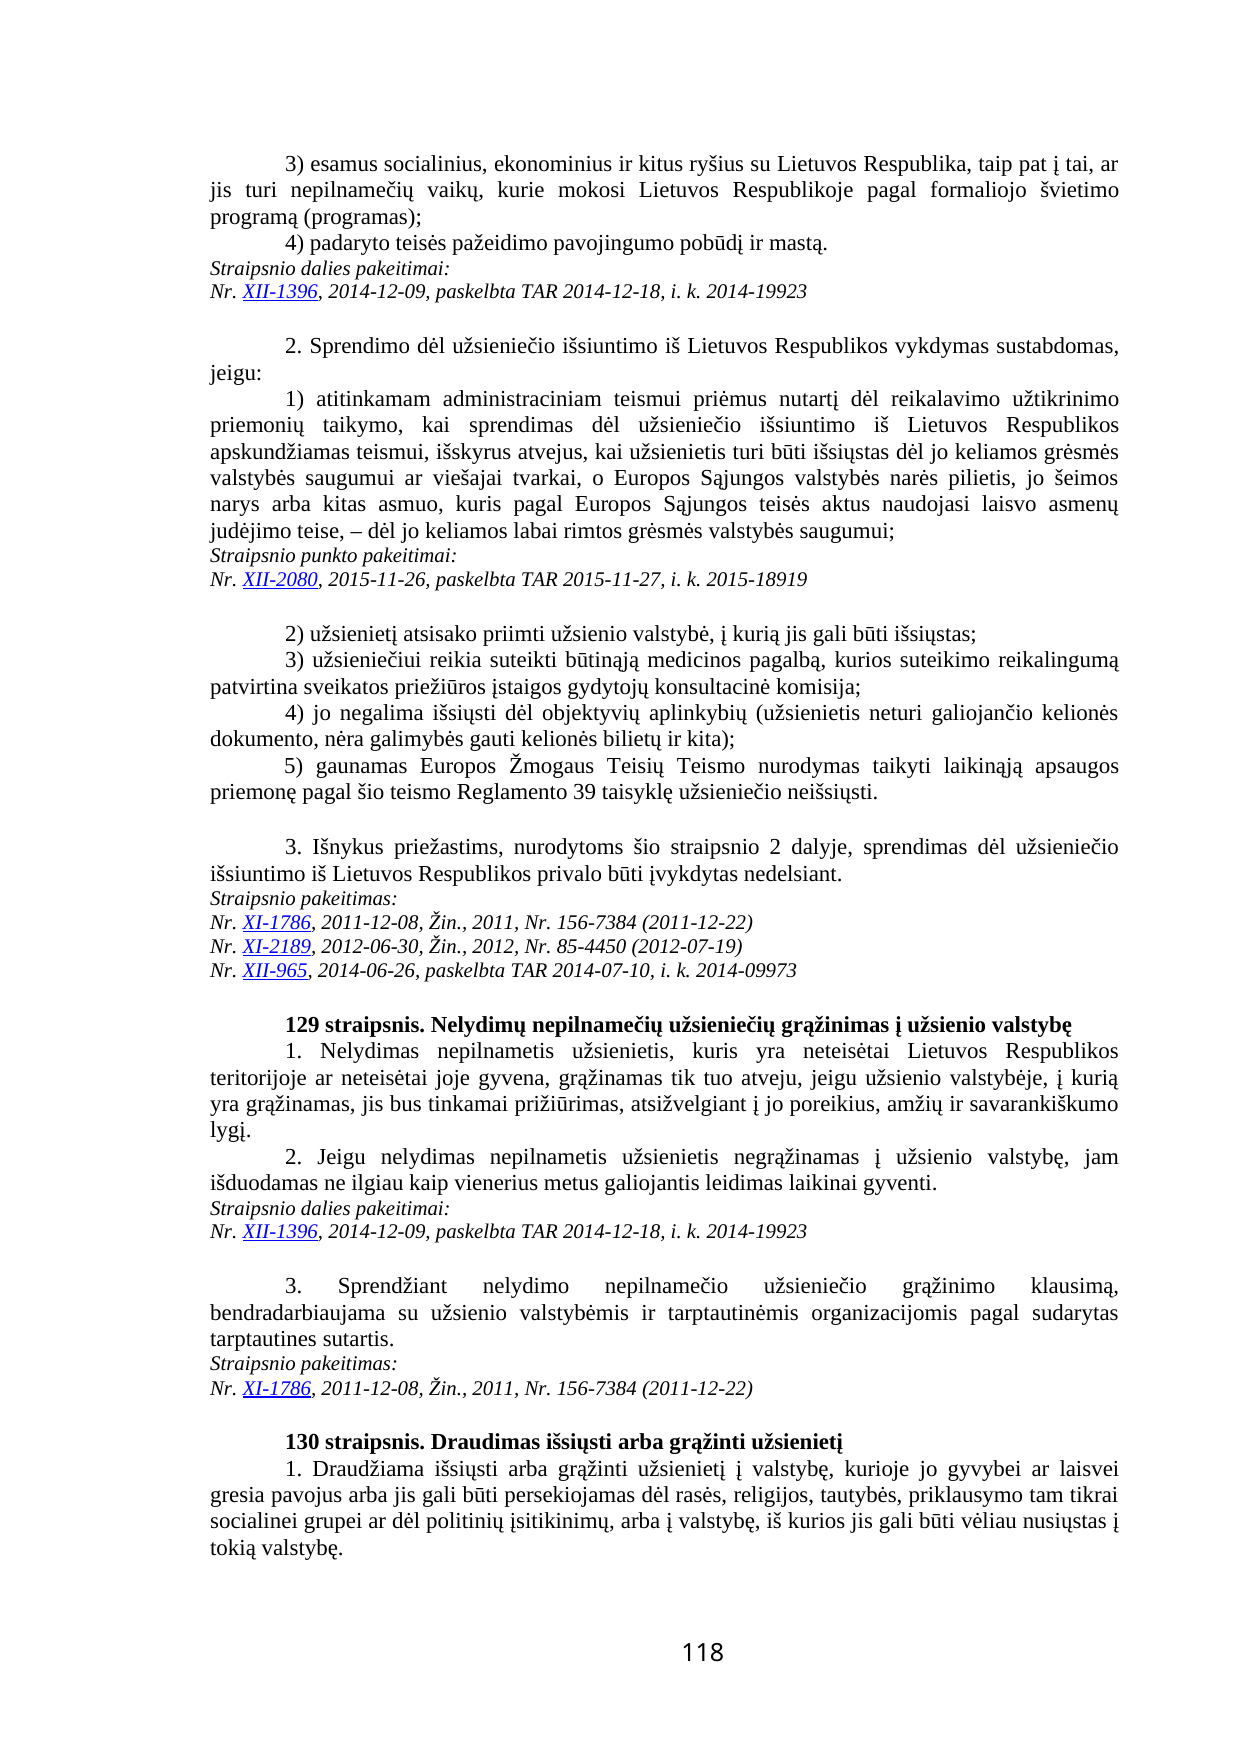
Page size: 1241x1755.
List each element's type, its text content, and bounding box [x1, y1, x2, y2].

text Straipsnio dalies pakeitimai: [210, 255, 1120, 279]
text 4) jo negalima išsiųsti dėl objektyvių aplinkybių (užsienietis neturi galiojančio kelionės dokumento, nėra galimybės gauti kelionės bilietų ir kita); [210, 699, 1120, 752]
text 129 straipsnis. Nelydimų nepilnamečių užsieniečių grąžinimas į užsienio valstybę [285, 1011, 1120, 1037]
text Straipsnio dalies pakeitimai: [210, 1195, 1120, 1219]
text 2. Jeigu nelydimas nepilnametis užsienietis negrąžinamas į užsienio valstybę, jam išduodamas ne ilgiau kaip vienerius metus galiojantis leidimas laikinai gyventi. [210, 1143, 1120, 1195]
text 4) padaryto teisės pažeidimo pavojingumo pobūdį ir mastą. [210, 229, 1120, 255]
text 1) atitinkamam administraciniam teismui priėmus nutartį dėl reikalavimo užtikrinimo priemonių taikymo, kai sprendimas dėl užsieniečio išsiuntimo iš Lietuvos Respublikos apskundžiamas teismui, išskyrus atvejus, kai užsienietis turi būti išsiųstas dėl jo keliamos grėsmės valstybės saugumui ar viešajai tvarkai, o Europos Sąjungos valstybės narės pilietis, jo šeimos narys arba kitas asmuo, kuris pagal Europos Sąjungos teisės aktus naudojasi laisvo asmenų judėjimo teise, – dėl jo keliamos labai rimtos grėsmės valstybės saugumui; [210, 385, 1120, 543]
text Nr. XI-2189, 2012-06-30, Žin., 2012, Nr. 85-4450 (2012-07-19) [210, 934, 1120, 958]
text Nr. XII-2080, 2015-11-26, paskelbta TAR 2015-11-27, i. k. 2015-18919 [210, 567, 1120, 591]
text Straipsnio pakeitimas: [210, 1351, 1120, 1375]
text 3) užsieniečiui reikia suteikti būtinąją medicinos pagalbą, kurios suteikimo reikalingumą patvirtina sveikatos priežiūros įstaigos gydytojų konsultacinė komisija; [210, 646, 1120, 699]
text Straipsnio pakeitimas: [210, 886, 1120, 910]
text 3) esamus socialinius, ekonominius ir kitus ryšius su Lietuvos Respublika, taip pat į tai, ar jis turi nepilnamečių vaikų, kurie mokosi Lietuvos Respublikoje pagal formaliojo švietimo programą (programas); [210, 150, 1120, 229]
text 1. Nelydimas nepilnametis užsienietis, kuris yra neteisėtai Lietuvos Respublikos teritorijoje ar neteisėtai joje gyvena, grąžinamas tik tuo atveju, jeigu užsienio valstybėje, į kurią yra grąžinamas, jis bus tinkamai prižiūrimas, atsižvelgiant į jo poreikius, amžių ir savarankiškumo lygį. [210, 1037, 1120, 1143]
text 2. Sprendimo dėl užsieniečio išsiuntimo iš Lietuvos Respublikos vykdymas sustabdomas, jeigu: [210, 332, 1120, 385]
text 2) užsienietį atsisako priimti užsienio valstybė, į kurią jis gali būti išsiųstas; [210, 620, 1120, 646]
text 3. Sprendžiant nelydimo nepilnamečio užsieniečio grąžinimo klausimą, bendradarbiaujama su užsienio valstybėmis ir tarptautinėmis organizacijomis pagal sudarytas tarptautines sutartis. [210, 1272, 1120, 1351]
text Nr. XII-1396, 2014-12-09, paskelbta TAR 2014-12-18, i. k. 2014-19923 [210, 1219, 1120, 1243]
text Straipsnio punkto pakeitimai: [210, 543, 1120, 567]
text Nr. XI-1786, 2011-12-08, Žin., 2011, Nr. 156-7384 (2011-12-22) [210, 1375, 1120, 1399]
text Nr. XII-1396, 2014-12-09, paskelbta TAR 2014-12-18, i. k. 2014-19923 [210, 279, 1120, 303]
text 5) gaunamas Europos Žmogaus Teisių Teismo nurodymas taikyti laikinąją apsaugos priemonę pagal šio teismo Reglamento 39 taisyklę užsieniečio neišsiųsti. [210, 752, 1120, 804]
text Nr. XII-965, 2014-06-26, paskelbta TAR 2014-07-10, i. k. 2014-09973 [210, 958, 1120, 982]
text 130 straipsnis. Draudimas išsiųsti arba grąžinti užsienietį [210, 1428, 1120, 1454]
text 3. Išnykus priežastims, nurodytoms šio straipsnio 2 dalyje, sprendimas dėl užsieniečio išsiuntimo iš Lietuvos Respublikos privalo būti įvykdytas nedelsiant. [210, 833, 1120, 886]
text 1. Draudžiama išsiųsti arba grąžinti užsienietį į valstybę, kurioje jo gyvybei ar laisvei gresia pavojus arba jis gali būti persekiojamas dėl rasės, religijos, tautybės, priklausymo tam tikrai socialinei grupei ar dėl politinių įsitikinimų, arba į valstybę, iš kurios jis gali būti vėliau nusiųstas į tokią valstybę. [210, 1454, 1120, 1560]
text Nr. XI-1786, 2011-12-08, Žin., 2011, Nr. 156-7384 (2011-12-22) [210, 910, 1120, 934]
